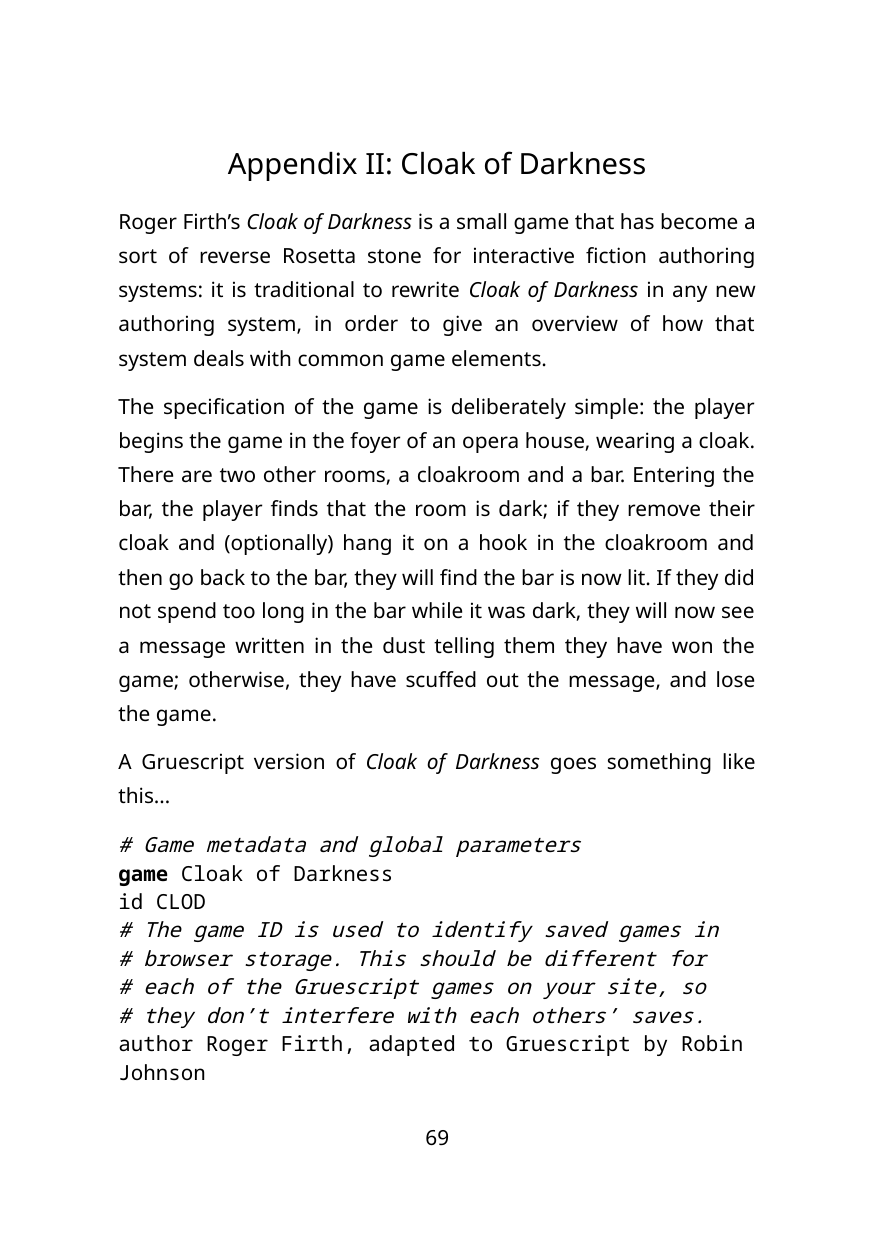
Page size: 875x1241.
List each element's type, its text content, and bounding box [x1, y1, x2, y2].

text id CLOD [118, 887, 756, 916]
text The specification of the game is deliberately simple: the player begins the game in the foyer of an opera house, wearing a cloak. There are two other rooms, a cloakroom and a bar. Entering the bar, the player finds that the room is dark; if they remove their cloak and (optionally) hang it on a hook in the cloakroom and then go back to the bar, they will find the bar is now lit. If they did not spend too long in the bar while it was dark, they will now see a message written in the dust telling them they have won the game; otherwise, they have scuffed out the message, and lose the game. [118, 392, 756, 727]
text # The game ID is used to identify saved games in [118, 916, 756, 944]
text game Cloak of Darkness [118, 859, 756, 887]
subtitle Appendix II: Cloak of Darkness [118, 143, 756, 183]
text A Gruescript version of Cloak of Darkness goes something like this… [118, 747, 756, 810]
text # Game metadata and global parameters [118, 830, 756, 859]
text Roger Firth’s Cloak of Darkness is a small game that has become a sort of reverse Rosetta stone for interactive fiction authoring systems: it is traditional to rewrite Cloak of Darkness in any new authoring system, in order to give an overview of how that system deals with common game elements. [118, 207, 756, 372]
text # browser storage. This should be different for [118, 944, 756, 972]
text # they don’t interfere with each others’ saves. [118, 1001, 756, 1029]
text author Roger Firth, adapted to Gruescript by Robin Johnson [118, 1029, 756, 1086]
text # each of the Gruescript games on your site, so [118, 972, 756, 1001]
